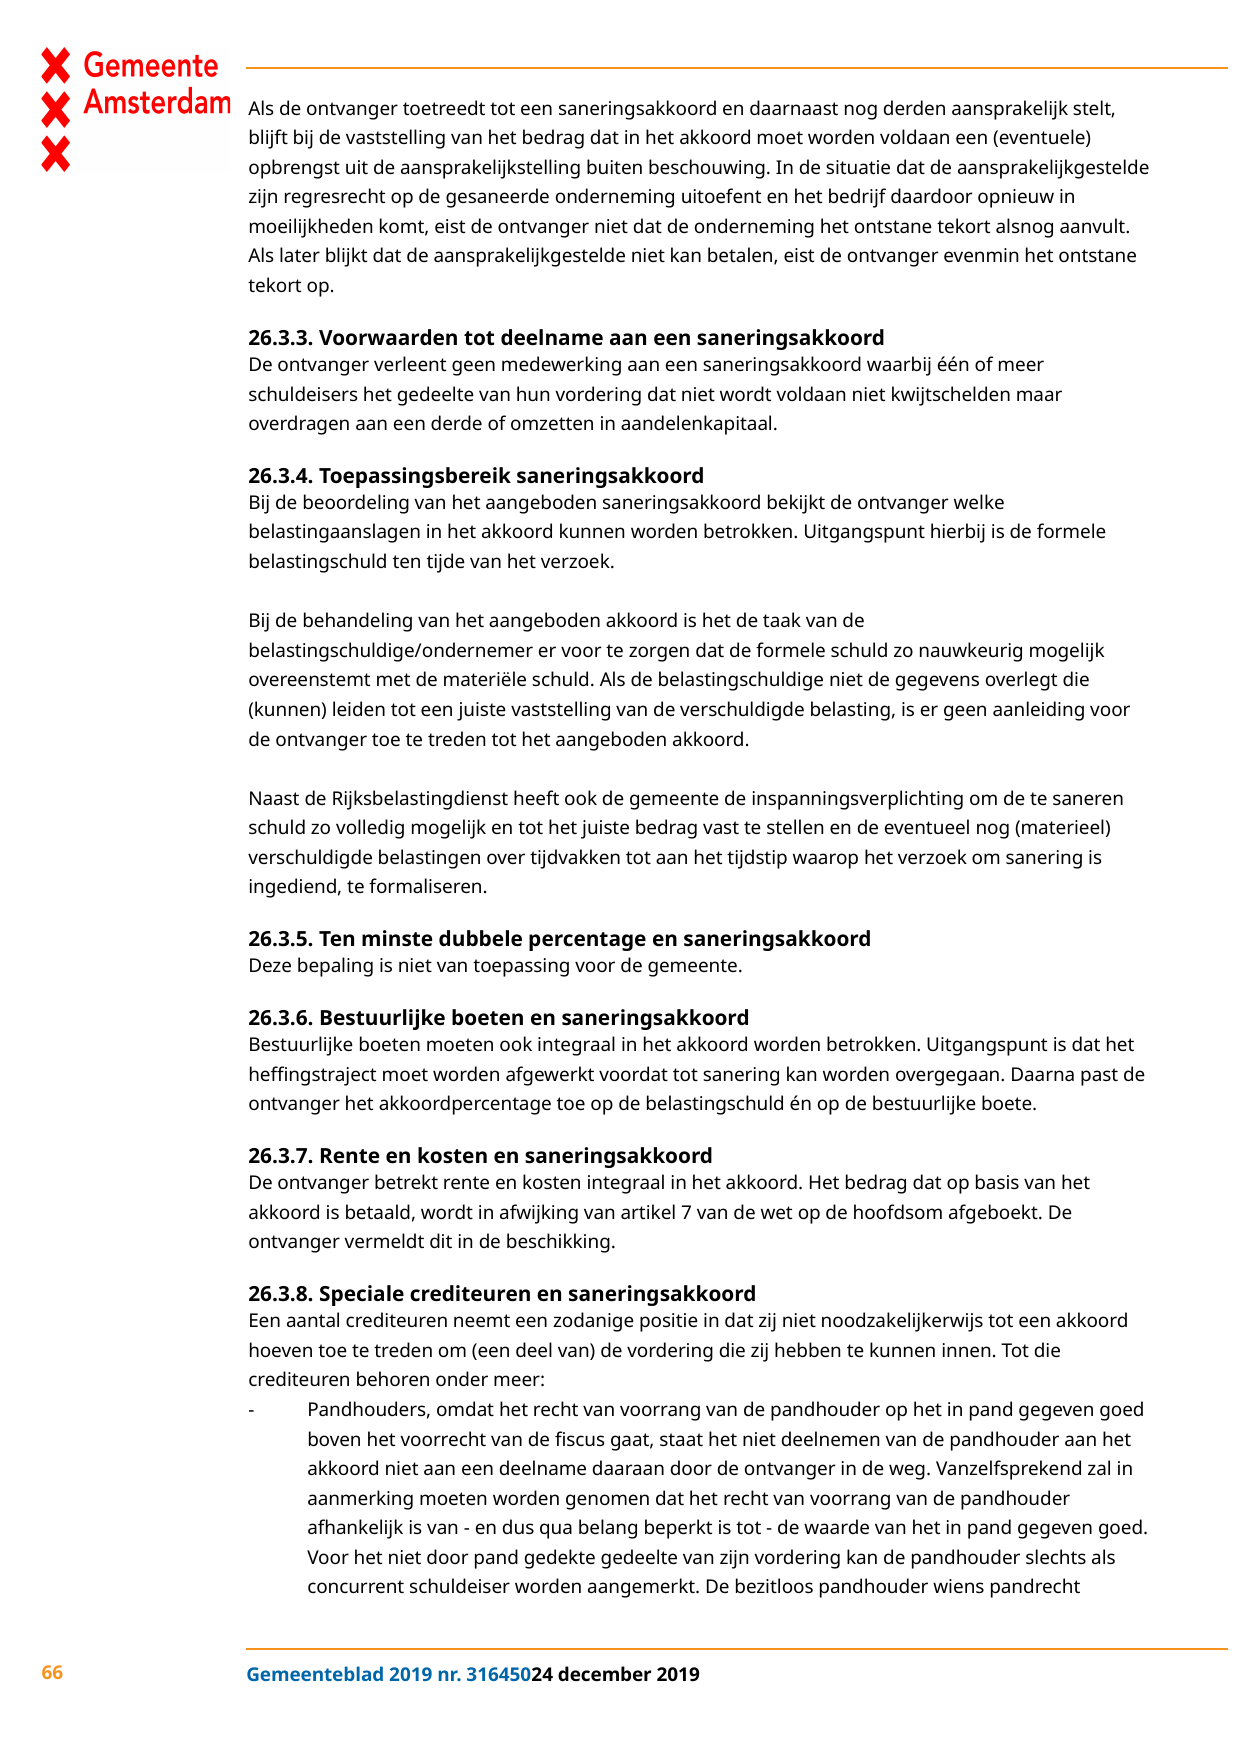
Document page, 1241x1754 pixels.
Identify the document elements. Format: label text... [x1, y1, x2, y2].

text De ontvanger verleent geen medewerking aan een saneringsakkoord waarbij één of meer schuldeisers het gedeelte van hun vordering dat niet wordt voldaan niet kwijtschelden maar overdragen aan een derde of omzetten in aandelenkapitaal. [248, 351, 1152, 436]
text 26.3.3. Voorwaarden tot deelname aan een saneringsakkoord [248, 323, 1152, 351]
text De ontvanger betrekt rente en kosten integraal in het akkoord. Het bedrag dat op basis van het akkoord is betaald, wordt in afwijking van artikel 7 van de wet op de hoofdsom afgeboekt. De ontvanger vermeldt dit in de beschikking. [248, 1169, 1152, 1254]
text Bestuurlijke boeten moeten ook integraal in het akkoord worden betrokken. Uitgangspunt is dat het heffingstraject moet worden afgewerkt voordat tot sanering kan worden overgegaan. Daarna past de ontvanger het akkoordpercentage toe op de belastingschuld én op de bestuurlijke boete. [248, 1031, 1152, 1116]
text 26.3.4. Toepassingsbereik saneringsakkoord [248, 461, 1152, 489]
text Bij de behandeling van het aangeboden akkoord is het de taak van de belastingschuldige/ondernemer er voor te zorgen dat de formele schuld zo nauwkeurig mogelijk overeenstemt met de materiële schuld. Als de belastingschuldige niet de gegevens overlegt die (kunnen) leiden tot een juiste vaststelling van de verschuldigde belasting, is er geen aanleiding voor de ontvanger toe te treden tot het aangeboden akkoord. [248, 607, 1152, 752]
text Een aantal crediteuren neemt een zodanige positie in dat zij niet noodzakelijkerwijs tot een akkoord hoeven toe te treden om (een deel van) de vordering die zij hebben te kunnen innen. Tot die crediteuren behoren onder meer: [248, 1307, 1152, 1392]
text 26.3.7. Rente en kosten en saneringsakkoord [248, 1141, 1152, 1169]
text Bij de beoordeling van het aangeboden saneringsakkoord bekijkt de ontvanger welke belastingaanslagen in het akkoord kunnen worden betrokken. Uitgangspunt hierbij is de formele belastingschuld ten tijde van het verzoek. [248, 489, 1152, 574]
text 26.3.5. Ten minste dubbele percentage en saneringsakkoord [248, 924, 1152, 953]
text 26.3.8. Speciale crediteuren en saneringsakkoord [248, 1279, 1152, 1307]
picture [41, 47, 231, 172]
text Naast de Rijksbelastingdienst heeft ook de gemeente de inspanningsverplichting om de te saneren schuld zo volledig mogelijk en tot het juiste bedrag vast te stellen en de eventueel nog (materieel) verschuldigde belastingen over tijdvakken tot aan het tijdstip waarop het verzoek om sanering is ingediend, te formaliseren. [248, 785, 1152, 899]
text 26.3.6. Bestuurlijke boeten en saneringsakkoord [248, 1003, 1152, 1031]
text Deze bepaling is niet van toepassing voor de gemeente. [248, 953, 1152, 978]
text Als de ontvanger toetreedt tot een saneringsakkoord en daarnaast nog derden aansprakelijk stelt, blijft bij de vaststelling van het bedrag dat in het akkoord moet worden voldaan een (eventuele) opbrengst uit de aansprakelijkstelling buiten beschouwing. In de situatie dat de aansprakelijkgestelde zijn regresrecht op de gesaneerde onderneming uitoefent en het bedrijf daardoor opnieuw in moeilijkheden komt, eist de ontvanger niet dat de onderneming het ontstane tekort alsnog aanvult. Als later blijkt dat de aansprakelijkgestelde niet kan betalen, eist de ontvanger evenmin het ontstane tekort op. [248, 95, 1152, 298]
list Pandhouders, omdat het recht van voorrang van de pandhouder op het in pand gegeven goed boven het voorrecht van de fiscus gaat, staat het niet deelnemen van de pandhouder aan het akkoord niet aan een deelname daaraan door de ontvanger in de weg. Vanzelfsprekend zal in aanmerking moeten worden genomen dat het recht van voorrang van de pandhouder afhankelijk is van - en dus qua belang beperkt is tot - de waarde van het in pand gegeven goed. Voor het niet door pand gedekte gedeelte van zijn vordering kan de pandhouder slechts als concurrent schuldeiser worden aangemerkt. De bezitloos pandhouder wiens pandrecht [248, 1396, 1152, 1599]
